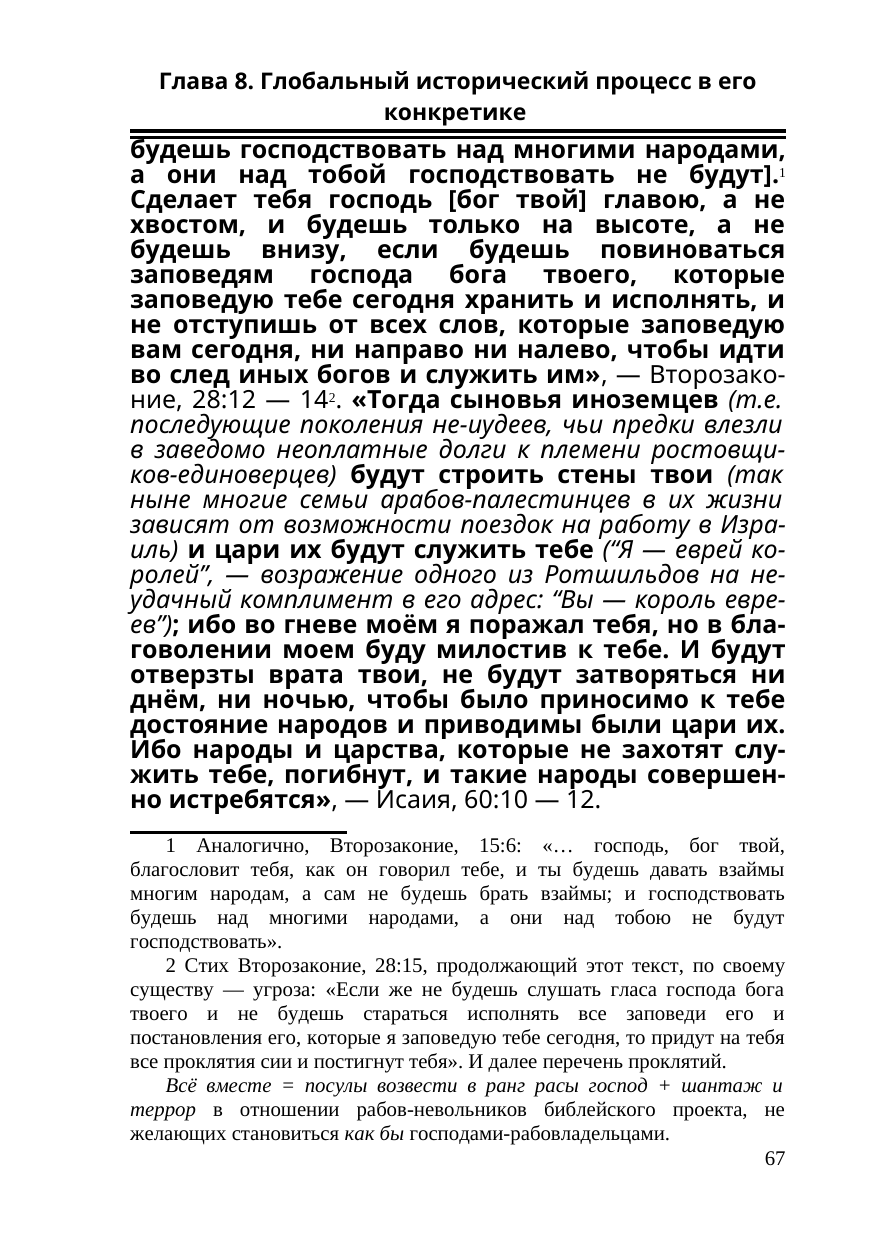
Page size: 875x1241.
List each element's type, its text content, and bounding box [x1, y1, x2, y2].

text будешь гос­под­ство­вать над мно­ги­ми на­ро­да­ми, а они над то­бой гос­под­ство­вать не бу­дут]. Сделает тебя господь [бог твой] главою, а не хвостом, и будешь только на высоте, а не будешь внизу, если будешь повиноваться заповедям господа бога твоего, которые заповедую тебе сегодня хранить и исполнять, и не отступишь от всех слов, которые заповедую вам сегодня, ни направо ни налево, чтобы идти во след иных богов и служить им», — Вто­ро­за­ко­ние, 28:12 — 14. «То­гда сы­но­вья ино­зем­цев (т.е. по­сле­дую­щие по­ко­ле­ния не-иу­де­ев, чьи пред­ки влез­ли в за­ве­до­мо не­оп­лат­ные дол­ги к пле­ме­ни рос­тов­щи­ков-еди­но­вер­цев) бу­дут стро­ить сте­ны твои (так ны­не мно­гие се­мьи ара­бов-па­ле­стин­цев в их жизни за­ви­сят от воз­мож­но­сти по­ез­док на ра­бо­ту в Из­ра­иль) и ца­ри их бу­дут слу­жить те­бе (“Я — ев­рей ко­ро­лей”, — воз­ра­же­ние од­но­го из Рот­шиль­дов на не­удач­ный ком­пли­мент в его ад­рес: “Вы — ко­роль ев­ре­ев”); ибо во гне­ве мо­ём я по­ра­жал те­бя, но в бла­го­воле­нии мо­ем бу­ду милостив к те­бе. И бу­дут от­вер­зты вра­та твои, не бу­дут за­тво­рять­ся ни днём, ни но­чью, что­бы бы­ло при­но­си­мо к те­бе дос­тоя­ние на­ро­дов и при­во­ди­мы бы­ли ца­ри их. Ибо на­ро­ды и цар­ст­ва, ко­то­рые не за­хо­тят слу­жить те­бе, по­гиб­нут, и та­кие на­ро­ды со­вер­шен­но ис­тре­бят­ся», — Иса­ия, 60:10 — 12. [130, 139, 786, 814]
text Всё вместе = посулы возвести в ранг расы господ + шантаж и террор в отношении рабов-невольников библейского проекта, не желающих становиться как бы господами-рабовладельцами. [130, 1073, 786, 1145]
text Аналогично, Второзаконие, 15:6: «… господь, бог твой, благословит тебя, как он говорил тебе, и ты будешь давать взаймы многим народам, а сам не будешь брать взаймы; и господствовать будешь над многими народами, а они над тобою не будут господствовать». [130, 833, 786, 953]
text Стих Второзаконие, 28:15, продолжающий этот текст, по своему существу — угроза: «Если же не будешь слушать гласа господа бога твоего и не будешь стараться исполнять все заповеди его и постановления его, которые я заповедую тебе сегодня, то придут на тебя все проклятия сии и постигнут тебя». И далее перечень проклятий. [130, 953, 786, 1073]
